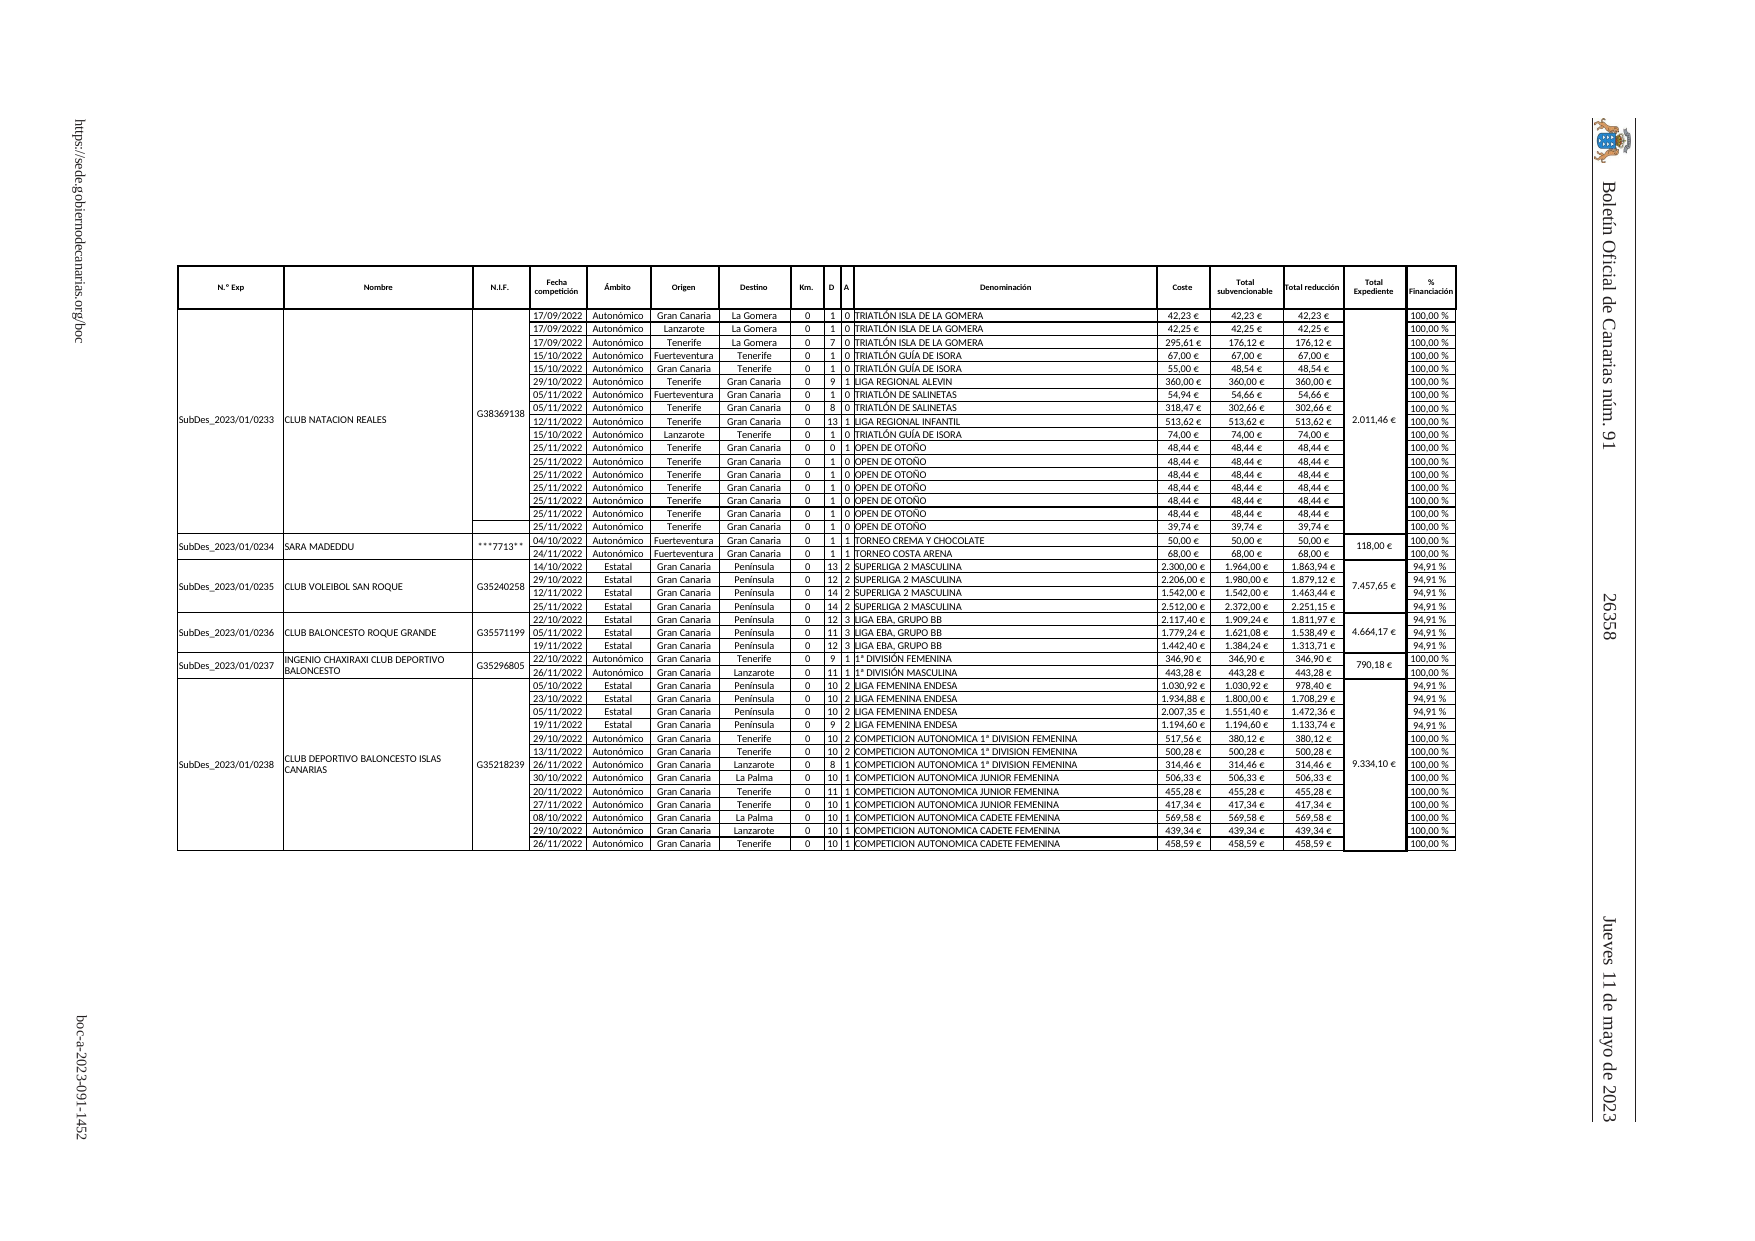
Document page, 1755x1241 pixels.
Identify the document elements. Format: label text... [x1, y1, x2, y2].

table_cell 50,00 € [1284, 534, 1343, 546]
table_cell 9.334,10 € [1345, 680, 1405, 849]
table_cell Gran Canaria [720, 441, 790, 453]
table_cell 1 [842, 653, 854, 665]
table_cell Gran Canaria [651, 666, 719, 678]
table_cell SubDes_2023/01/0236 [178, 613, 283, 652]
table_cell 790,18 € [1345, 654, 1405, 678]
table_cell Autonómico [587, 375, 650, 387]
table_cell Península [720, 560, 790, 572]
table_cell 08/10/2022 [530, 811, 586, 823]
table_cell 100,00 % [1408, 745, 1455, 757]
table_cell 1.463,44 € [1284, 587, 1343, 599]
table_cell Gran Canaria [651, 824, 719, 836]
table_cell 42,25 € [1284, 323, 1343, 335]
table_cell 2.372,00 € [1211, 600, 1283, 612]
table_cell 39,74 € [1158, 521, 1210, 533]
table_cell Gran Canaria [651, 771, 719, 783]
table_cell 100,00 % [1408, 732, 1455, 744]
table_cell OPEN DE OTOÑO [855, 441, 1157, 453]
table_cell 42,23 € [1284, 310, 1343, 321]
table_cell 0 [791, 521, 824, 533]
table_cell 1 [825, 362, 841, 374]
table_cell Estatal [587, 560, 650, 572]
table_cell 346,90 € [1284, 653, 1343, 665]
table_cell 50,00 € [1158, 534, 1210, 546]
table_cell 1 [825, 428, 841, 440]
table_cell 1 [842, 811, 854, 823]
table_cell Gran Canaria [651, 653, 719, 665]
table_cell 302,66 € [1211, 402, 1283, 414]
table_cell 15/10/2022 [530, 349, 586, 361]
table_cell Tenerife [720, 745, 790, 757]
table_cell TRIATLÓN ISLA DE LA GOMERA [855, 336, 1157, 348]
table_cell 1.538,49 € [1284, 626, 1343, 638]
table_cell Gran Canaria [651, 758, 719, 770]
table_cell 74,00 € [1158, 428, 1210, 440]
table_cell 48,54 € [1284, 362, 1343, 374]
table_cell COMPETICION AUTONOMICA CADETE FEMENINA [855, 824, 1157, 836]
table_cell COMPETICION AUTONOMICA 1ª DIVISION FEMENINA [855, 758, 1157, 770]
table_cell 25/11/2022 [530, 600, 586, 612]
table_cell 05/11/2022 [530, 626, 586, 638]
table_cell Gran Canaria [651, 639, 719, 652]
table_cell Tenerife [651, 508, 719, 519]
table_cell 0 [791, 798, 824, 810]
table_cell Autonómico [587, 798, 650, 810]
table_cell 318,47 € [1158, 402, 1210, 414]
table_cell 94,91 % [1408, 705, 1455, 718]
table_cell 0 [842, 521, 854, 533]
table_cell 0 [791, 547, 824, 559]
table_cell 48,44 € [1284, 468, 1343, 480]
table_cell LIGA EBA, GRUPO BB [855, 613, 1157, 625]
table_cell COMPETICION AUTONOMICA JUNIOR FEMENINA [855, 785, 1157, 797]
table_cell 513,62 € [1211, 415, 1283, 427]
table_cell 94,91 % [1408, 639, 1455, 652]
table_cell 0 [791, 745, 824, 757]
table_cell Tenerife [720, 838, 790, 849]
table_cell Gran Canaria [651, 600, 719, 612]
table_cell 100,00 % [1408, 547, 1455, 559]
table_cell SUPERLIGA 2 MASCULINA [855, 587, 1157, 599]
table_cell 1.472,36 € [1284, 705, 1343, 718]
table_cell 0 [791, 336, 824, 348]
table_cell 506,33 € [1284, 771, 1343, 783]
table_cell 100,00 % [1408, 508, 1455, 519]
table_cell Lanzarote [651, 428, 719, 440]
table_cell Gran Canaria [651, 626, 719, 638]
table_cell SubDes_2023/01/0234 [178, 534, 283, 559]
table_cell Península [720, 679, 790, 691]
table_cell Gran Canaria [651, 798, 719, 810]
table_cell Autonómico [587, 534, 650, 546]
table_cell 3 [842, 639, 854, 652]
table_cell 25/11/2022 [530, 508, 586, 519]
table_cell 26/11/2022 [530, 838, 586, 849]
table_cell 0 [791, 441, 824, 453]
table_cell 94,91 % [1408, 626, 1455, 638]
table_cell 0 [842, 481, 854, 493]
table_header % Financiación [1408, 267, 1455, 308]
table_cell 14 [825, 600, 841, 612]
table_header N.º Exp [179, 267, 283, 308]
table_cell Gran Canaria [651, 679, 719, 691]
table_cell 0 [791, 349, 824, 361]
table_cell Gran Canaria [720, 375, 790, 387]
table_cell 48,44 € [1284, 455, 1343, 467]
table_cell 2.300,00 € [1158, 560, 1210, 572]
table_cell Tenerife [651, 455, 719, 467]
table_cell La Palma [720, 811, 790, 823]
table_cell 9 [825, 719, 841, 731]
table_cell 100,00 % [1408, 310, 1455, 321]
table_cell 1.442,40 € [1158, 639, 1210, 652]
table_cell 1.030,92 € [1211, 679, 1283, 691]
table_cell OPEN DE OTOÑO [855, 481, 1157, 493]
table_cell Estatal [587, 587, 650, 599]
table_cell COMPETICION AUTONOMICA 1ª DIVISION FEMENINA [855, 745, 1157, 757]
table_cell 12 [825, 639, 841, 652]
table_cell 1 [825, 455, 841, 467]
table_cell 0 [791, 415, 824, 427]
table_cell 100,00 % [1408, 362, 1455, 374]
table_cell 22/10/2022 [530, 653, 586, 665]
table_cell 8 [825, 402, 841, 414]
table_header N.I.F. [474, 267, 529, 308]
table_cell 1.980,00 € [1211, 573, 1283, 586]
table_cell 380,12 € [1211, 732, 1283, 744]
table_cell 14/10/2022 [530, 560, 586, 572]
table_cell 1 [842, 785, 854, 797]
table_cell Autonómico [587, 547, 650, 559]
table_cell Tenerife [720, 653, 790, 665]
table_cell 29/10/2022 [530, 573, 586, 586]
table_cell 0 [791, 534, 824, 546]
table_cell Estatal [587, 639, 650, 652]
table_cell 0 [791, 389, 824, 401]
table_cell 11 [825, 626, 841, 638]
table_cell TRIATLÓN GUÍA DE ISORA [855, 349, 1157, 361]
table_cell Tenerife [651, 402, 719, 414]
table_cell Tenerife [651, 415, 719, 427]
table_cell LIGA FEMENINA ENDESA [855, 719, 1157, 731]
table_cell 2.251,15 € [1284, 600, 1343, 612]
table_cell 05/11/2022 [530, 705, 586, 718]
table_header Denominación [855, 267, 1156, 308]
table_cell COMPETICION AUTONOMICA JUNIOR FEMENINA [855, 771, 1157, 783]
table_cell 0 [791, 811, 824, 823]
table_cell Fuerteventura [651, 349, 719, 361]
table_cell 12/11/2022 [530, 415, 586, 427]
table_cell Gran Canaria [720, 389, 790, 401]
table_cell Gran Canaria [720, 415, 790, 427]
table_cell LIGA REGIONAL INFANTIL [855, 415, 1157, 427]
table_cell 55,00 € [1158, 362, 1210, 374]
table_cell 1 [842, 666, 854, 678]
table_cell OPEN DE OTOÑO [855, 494, 1157, 506]
table_cell OPEN DE OTOÑO [855, 455, 1157, 467]
table_cell Estatal [587, 692, 650, 704]
table_cell CLUB BALONCESTO ROQUE GRANDE [284, 613, 472, 652]
table_cell 314,46 € [1284, 758, 1343, 770]
table_cell SubDes_2023/01/0235 [178, 560, 283, 612]
table_cell 100,00 % [1408, 349, 1455, 361]
table_cell 0 [842, 428, 854, 440]
table_cell Fuerteventura [651, 547, 719, 559]
table_header Ámbito [588, 267, 650, 308]
table_cell 54,94 € [1158, 389, 1210, 401]
table_cell 118,00 € [1345, 535, 1405, 559]
table_cell 48,44 € [1211, 508, 1283, 519]
table_cell 48,44 € [1158, 494, 1210, 506]
table_cell LIGA REGIONAL ALEVIN [855, 375, 1157, 387]
table_cell 54,66 € [1284, 389, 1343, 401]
table_cell 1.708,29 € [1284, 692, 1343, 704]
table_cell 2 [842, 745, 854, 757]
table_cell LIGA EBA, GRUPO BB [855, 626, 1157, 638]
table_cell Fuerteventura [651, 534, 719, 546]
table_cell 100,00 % [1408, 375, 1455, 387]
table_cell 1 [825, 481, 841, 493]
table_cell 100,00 % [1408, 653, 1455, 665]
table_cell 100,00 % [1408, 468, 1455, 480]
table_cell 94,91 % [1408, 600, 1455, 612]
table_cell 13 [825, 560, 841, 572]
table_cell 346,90 € [1158, 653, 1210, 665]
table_cell 506,33 € [1158, 771, 1210, 783]
table_cell 1 [842, 838, 854, 849]
table_cell 39,74 € [1284, 521, 1343, 533]
table_cell 23/10/2022 [530, 692, 586, 704]
table_cell 1.863,94 € [1284, 560, 1343, 572]
table_cell 05/10/2022 [530, 679, 586, 691]
table_cell Península [720, 639, 790, 652]
table_cell 17/09/2022 [530, 310, 586, 321]
table_cell G35571199 [473, 613, 529, 652]
table_cell 48,44 € [1158, 455, 1210, 467]
table_cell 1.542,00 € [1211, 587, 1283, 599]
table_cell Autonómico [587, 745, 650, 757]
table_header Total Expediente [1345, 267, 1405, 308]
table_cell 3 [842, 613, 854, 625]
table_cell 455,28 € [1211, 785, 1283, 797]
table_cell 25/11/2022 [530, 455, 586, 467]
table_cell 1.384,24 € [1211, 639, 1283, 652]
table_cell Autonómico [587, 521, 650, 533]
table_cell 1.964,00 € [1211, 560, 1283, 572]
table_cell 9 [825, 375, 841, 387]
table_cell 360,00 € [1158, 375, 1210, 387]
table_cell [473, 521, 529, 533]
table_cell SubDes_2023/01/0233 [178, 310, 283, 533]
table_cell COMPETICION AUTONOMICA JUNIOR FEMENINA [855, 798, 1157, 810]
table_cell 42,25 € [1211, 323, 1283, 335]
table_cell 94,91 % [1408, 719, 1455, 731]
table_cell 94,91 % [1408, 560, 1455, 572]
table_cell 29/10/2022 [530, 824, 586, 836]
table_cell 42,23 € [1211, 310, 1283, 321]
table_cell 1 [825, 389, 841, 401]
table_cell 0 [842, 349, 854, 361]
table_cell 2 [842, 573, 854, 586]
table_cell 1.909,24 € [1211, 613, 1283, 625]
table_cell 0 [791, 455, 824, 467]
table_cell Península [720, 587, 790, 599]
table_header Destino [720, 267, 790, 308]
table_cell 100,00 % [1408, 666, 1455, 678]
table_cell 176,12 € [1211, 336, 1283, 348]
table_cell 176,12 € [1284, 336, 1343, 348]
table_cell 48,44 € [1211, 455, 1283, 467]
table_cell 50,00 € [1211, 534, 1283, 546]
table_cell 0 [842, 323, 854, 335]
table_cell 100,00 % [1408, 481, 1455, 493]
table_cell 2.512,00 € [1158, 600, 1210, 612]
table_cell 0 [842, 310, 854, 321]
table_cell 05/11/2022 [530, 402, 586, 414]
table_cell Autonómico [587, 323, 650, 335]
table_cell ***7713** [473, 534, 529, 559]
table_cell Autonómico [587, 666, 650, 678]
table_header Origen [652, 267, 718, 308]
table_cell Autonómico [587, 389, 650, 401]
table_cell 458,59 € [1158, 838, 1210, 849]
table_cell 1.313,71 € [1284, 639, 1343, 652]
table_header A [842, 267, 853, 308]
table_cell 978,40 € [1284, 679, 1343, 691]
table_cell 100,00 % [1408, 323, 1455, 335]
table_cell 1.542,00 € [1158, 587, 1210, 599]
table_cell 3 [842, 626, 854, 638]
table_cell 48,44 € [1284, 441, 1343, 453]
table_cell 0 [791, 560, 824, 572]
table_cell 42,23 € [1158, 310, 1210, 321]
table_cell Estatal [587, 600, 650, 612]
table_cell 26/11/2022 [530, 666, 586, 678]
table_cell Tenerife [651, 375, 719, 387]
table_cell LIGA FEMENINA ENDESA [855, 705, 1157, 718]
table_cell TRIATLÓN DE SALINETAS [855, 389, 1157, 401]
table_cell Gran Canaria [651, 692, 719, 704]
table_cell 439,34 € [1211, 824, 1283, 836]
table_cell 1 [842, 415, 854, 427]
table_cell 2 [842, 600, 854, 612]
table_cell G38369138 [473, 310, 529, 519]
table_cell 2 [842, 705, 854, 718]
table_cell 68,00 € [1158, 547, 1210, 559]
table_cell LIGA FEMENINA ENDESA [855, 692, 1157, 704]
table_cell 0 [842, 389, 854, 401]
table_cell 2.011,46 € [1345, 310, 1405, 533]
table_cell 100,00 % [1408, 455, 1455, 467]
table_cell 48,44 € [1211, 494, 1283, 506]
table_cell 30/10/2022 [530, 771, 586, 783]
table_cell Estatal [587, 679, 650, 691]
table_cell Gran Canaria [720, 494, 790, 506]
table_cell 100,00 % [1408, 758, 1455, 770]
text Jueves 11 de mayo de 2023 [1600, 916, 1621, 1124]
table_cell La Gomera [720, 323, 790, 335]
table_cell La Gomera [720, 310, 790, 321]
table_cell Lanzarote [720, 824, 790, 836]
table_cell Tenerife [651, 468, 719, 480]
table_cell Autonómico [587, 415, 650, 427]
table_cell Autonómico [587, 402, 650, 414]
table_cell Gran Canaria [651, 732, 719, 744]
table_cell 0 [791, 613, 824, 625]
table_cell 443,28 € [1211, 666, 1283, 678]
table_cell 25/11/2022 [530, 494, 586, 506]
table_cell TRIATLÓN ISLA DE LA GOMERA [855, 323, 1157, 335]
table_cell 1 [842, 375, 854, 387]
table_cell Tenerife [651, 521, 719, 533]
table_cell 7.457,65 € [1345, 561, 1405, 612]
table_cell 2.206,00 € [1158, 573, 1210, 586]
table_cell 10 [825, 798, 841, 810]
table_header Total reducción [1285, 267, 1343, 308]
table_cell COMPETICION AUTONOMICA 1ª DIVISION FEMENINA [855, 732, 1157, 744]
table_cell 1 [825, 494, 841, 506]
table_cell Tenerife [651, 441, 719, 453]
table_cell 39,74 € [1211, 521, 1283, 533]
table_cell 1.800,00 € [1211, 692, 1283, 704]
table_cell 1 [825, 521, 841, 533]
table_cell Lanzarote [720, 666, 790, 678]
table_cell Península [720, 705, 790, 718]
table_cell 439,34 € [1158, 824, 1210, 836]
table_cell 100,00 % [1408, 389, 1455, 401]
table_cell Gran Canaria [720, 521, 790, 533]
table_cell 1 [825, 534, 841, 546]
table_cell G35218239 [473, 679, 529, 849]
table_cell 500,28 € [1158, 745, 1210, 757]
table_cell Autonómico [587, 362, 650, 374]
text https://sede.gobiernodecanarias.org/boc [72, 119, 89, 353]
table_cell Tenerife [720, 362, 790, 374]
table_cell 1 [842, 441, 854, 453]
text boc-a-2023-091-1452 [74, 1016, 91, 1145]
table_cell 100,00 % [1408, 811, 1455, 823]
table_cell 500,28 € [1211, 745, 1283, 757]
table_cell 1 [825, 508, 841, 519]
table_cell Autonómico [587, 758, 650, 770]
table_cell Gran Canaria [651, 560, 719, 572]
table_cell 0 [791, 679, 824, 691]
table_cell 1 [825, 323, 841, 335]
table_cell 569,58 € [1211, 811, 1283, 823]
table_cell 443,28 € [1158, 666, 1210, 678]
table_cell 74,00 € [1284, 428, 1343, 440]
table_cell Gran Canaria [720, 547, 790, 559]
table_cell La Palma [720, 771, 790, 783]
table_cell 1.811,97 € [1284, 613, 1343, 625]
table_cell 0 [791, 771, 824, 783]
table_cell 0 [791, 705, 824, 718]
table_cell TRIATLÓN DE SALINETAS [855, 402, 1157, 414]
table_cell 2 [842, 692, 854, 704]
table_cell 100,00 % [1408, 771, 1455, 783]
table_cell 27/11/2022 [530, 798, 586, 810]
table_cell Gran Canaria [651, 310, 719, 321]
table_cell 458,59 € [1284, 838, 1343, 849]
table_cell 15/10/2022 [530, 362, 586, 374]
table_cell Gran Canaria [720, 481, 790, 493]
table_cell Autonómico [587, 428, 650, 440]
table_cell 1.779,24 € [1158, 626, 1210, 638]
table_cell OPEN DE OTOÑO [855, 521, 1157, 533]
table_cell 0 [791, 666, 824, 678]
table_cell 2 [842, 560, 854, 572]
table_cell SUPERLIGA 2 MASCULINA [855, 600, 1157, 612]
table_cell 10 [825, 679, 841, 691]
table_cell OPEN DE OTOÑO [855, 508, 1157, 519]
table_cell G35296805 [473, 653, 529, 678]
table_cell 1.030,92 € [1158, 679, 1210, 691]
table_cell Autonómico [587, 732, 650, 744]
table_cell TORNEO COSTA ARENA [855, 547, 1157, 559]
table_cell 67,00 € [1158, 349, 1210, 361]
table_cell Autonómico [587, 468, 650, 480]
table_cell 439,34 € [1284, 824, 1343, 836]
table_cell Península [720, 719, 790, 731]
table_cell TRIATLÓN GUÍA DE ISORA [855, 362, 1157, 374]
table_cell CLUB NATACION REALES [284, 310, 472, 533]
table_cell 346,90 € [1211, 653, 1283, 665]
table_cell 48,44 € [1158, 468, 1210, 480]
table_cell 48,54 € [1211, 362, 1283, 374]
table_cell 0 [791, 587, 824, 599]
table_cell 1.194,60 € [1158, 719, 1210, 731]
text 26358 [1600, 593, 1621, 642]
table_cell Tenerife [720, 798, 790, 810]
text Boletín Oficial de Canarias núm. 91 [1599, 181, 1620, 453]
table_cell 314,46 € [1211, 758, 1283, 770]
table_cell 48,44 € [1284, 508, 1343, 519]
table_cell 100,00 % [1408, 415, 1455, 427]
table_cell 10 [825, 692, 841, 704]
table_cell Estatal [587, 573, 650, 586]
table_cell LIGA EBA, GRUPO BB [855, 639, 1157, 652]
table_cell 458,59 € [1211, 838, 1283, 849]
table_cell 10 [825, 771, 841, 783]
table_cell 0 [842, 508, 854, 519]
table_cell 10 [825, 824, 841, 836]
table_cell 24/11/2022 [530, 547, 586, 559]
table_cell 0 [825, 441, 841, 453]
table_cell Tenerife [720, 732, 790, 744]
table_cell 0 [791, 310, 824, 321]
table_cell 25/11/2022 [530, 521, 586, 533]
table_cell Autonómico [587, 811, 650, 823]
table_cell 0 [842, 362, 854, 374]
table_cell Autonómico [587, 771, 650, 783]
table_cell Gran Canaria [720, 455, 790, 467]
table_cell 360,00 € [1284, 375, 1343, 387]
table_cell 19/11/2022 [530, 639, 586, 652]
table_cell 2.117,40 € [1158, 613, 1210, 625]
table_cell 94,91 % [1408, 587, 1455, 599]
table_cell 68,00 € [1211, 547, 1283, 559]
table_cell Gran Canaria [651, 745, 719, 757]
table_cell 25/11/2022 [530, 441, 586, 453]
table_cell 48,44 € [1284, 494, 1343, 506]
table_header D [825, 267, 840, 308]
table_cell Gran Canaria [651, 705, 719, 718]
table_cell 15/10/2022 [530, 428, 586, 440]
table_cell 0 [791, 838, 824, 849]
table_cell 4.664,17 € [1345, 614, 1405, 652]
table_cell 29/10/2022 [530, 732, 586, 744]
table_cell 10 [825, 745, 841, 757]
table_cell 100,00 % [1408, 534, 1455, 546]
table_cell 1 [842, 771, 854, 783]
table_cell 360,00 € [1211, 375, 1283, 387]
table_cell Península [720, 692, 790, 704]
table_cell 42,25 € [1158, 323, 1210, 335]
table_cell Tenerife [651, 336, 719, 348]
table_cell 455,28 € [1284, 785, 1343, 797]
table_cell Estatal [587, 613, 650, 625]
table_cell 100,00 % [1408, 838, 1455, 849]
table_cell 2.007,35 € [1158, 705, 1210, 718]
table_cell 513,62 € [1284, 415, 1343, 427]
table_cell 1 [842, 824, 854, 836]
table_cell 0 [791, 494, 824, 506]
table_cell 0 [791, 323, 824, 335]
table_cell 100,00 % [1408, 521, 1455, 533]
table_cell 05/11/2022 [530, 389, 586, 401]
table_cell Gran Canaria [651, 838, 719, 849]
table_cell 1 [825, 310, 841, 321]
table_cell 1.194,60 € [1211, 719, 1283, 731]
table_header Coste [1158, 267, 1209, 308]
table_cell 417,34 € [1284, 798, 1343, 810]
table_cell 0 [842, 494, 854, 506]
table_cell Autonómico [587, 455, 650, 467]
table_cell 417,34 € [1211, 798, 1283, 810]
table_cell SUPERLIGA 2 MASCULINA [855, 560, 1157, 572]
table_cell Gran Canaria [651, 719, 719, 731]
table_cell Gran Canaria [651, 587, 719, 599]
table_cell 417,34 € [1158, 798, 1210, 810]
table_cell 0 [842, 402, 854, 414]
table_cell Península [720, 626, 790, 638]
table_cell Tenerife [651, 481, 719, 493]
table_cell 380,12 € [1284, 732, 1343, 744]
table_cell Autonómico [587, 824, 650, 836]
table_cell 0 [791, 481, 824, 493]
table_cell 13 [825, 415, 841, 427]
table_cell 0 [791, 626, 824, 638]
table_cell 9 [825, 653, 841, 665]
table_cell Lanzarote [720, 758, 790, 770]
table_cell CLUB DEPORTIVO BALONCESTO ISLAS CANARIAS [284, 679, 472, 849]
table_cell 7 [825, 336, 841, 348]
table_cell 1.879,12 € [1284, 573, 1343, 586]
table_cell COMPETICION AUTONOMICA CADETE FEMENINA [855, 811, 1157, 823]
table_cell 10 [825, 732, 841, 744]
table_header Km. [792, 267, 823, 308]
table_cell Gran Canaria [651, 613, 719, 625]
table_cell 29/10/2022 [530, 375, 586, 387]
table_header Nombre [285, 267, 472, 308]
table_cell 17/09/2022 [530, 336, 586, 348]
table_cell 0 [842, 468, 854, 480]
table_cell 1 [825, 547, 841, 559]
table_cell 10 [825, 811, 841, 823]
table_cell 8 [825, 758, 841, 770]
table_cell 0 [791, 508, 824, 519]
table_cell 0 [791, 719, 824, 731]
table_cell Estatal [587, 705, 650, 718]
table_cell 500,28 € [1284, 745, 1343, 757]
table_cell 100,00 % [1408, 798, 1455, 810]
table_cell Gran Canaria [651, 811, 719, 823]
table_cell 443,28 € [1284, 666, 1343, 678]
table_cell 13/11/2022 [530, 745, 586, 757]
table_cell 517,56 € [1158, 732, 1210, 744]
table_cell 94,91 % [1408, 573, 1455, 586]
table_cell 513,62 € [1158, 415, 1210, 427]
table_cell 0 [791, 824, 824, 836]
table_cell 1 [842, 758, 854, 770]
table_cell 100,00 % [1408, 441, 1455, 453]
table_cell 569,58 € [1158, 811, 1210, 823]
table_cell 0 [791, 785, 824, 797]
table_cell SARA MADEDDU [284, 534, 472, 559]
table_cell 68,00 € [1284, 547, 1343, 559]
table_cell TORNEO CREMA Y CHOCOLATE [855, 534, 1157, 546]
table_cell 67,00 € [1211, 349, 1283, 361]
table_cell Estatal [587, 719, 650, 731]
table_cell 67,00 € [1284, 349, 1343, 361]
table_cell 25/11/2022 [530, 481, 586, 493]
table_cell 2 [842, 587, 854, 599]
table_cell 22/10/2022 [530, 613, 586, 625]
table_cell G35240258 [473, 560, 529, 612]
table_cell 26/11/2022 [530, 758, 586, 770]
table_cell 100,00 % [1408, 402, 1455, 414]
table_cell Autonómico [587, 310, 650, 321]
table_cell 100,00 % [1408, 336, 1455, 348]
table_cell 455,28 € [1158, 785, 1210, 797]
table_cell Península [720, 573, 790, 586]
table_cell 12 [825, 573, 841, 586]
table_cell 0 [791, 573, 824, 586]
table_cell 569,58 € [1284, 811, 1343, 823]
table_cell Gran Canaria [720, 402, 790, 414]
table_cell 11 [825, 785, 841, 797]
table_cell 1 [842, 547, 854, 559]
table_cell 1ª DIVISIÓN FEMENINA [855, 653, 1157, 665]
table_cell Autonómico [587, 653, 650, 665]
table_cell 295,61 € [1158, 336, 1210, 348]
table_cell Gran Canaria [720, 534, 790, 546]
table_cell 0 [791, 428, 824, 440]
table_cell Tenerife [720, 785, 790, 797]
table_cell 100,00 % [1408, 824, 1455, 836]
table_cell Gran Canaria [720, 468, 790, 480]
table_cell 94,91 % [1408, 613, 1455, 625]
table_cell 94,91 % [1408, 692, 1455, 704]
table_cell Autonómico [587, 336, 650, 348]
table_cell 0 [791, 362, 824, 374]
table_cell Autonómico [587, 785, 650, 797]
table_cell 48,44 € [1211, 468, 1283, 480]
table_cell Península [720, 613, 790, 625]
table_cell 12/11/2022 [530, 587, 586, 599]
table_cell 1 [842, 534, 854, 546]
table_cell SubDes_2023/01/0238 [178, 679, 283, 849]
table_cell 1.934,88 € [1158, 692, 1210, 704]
table_cell 0 [791, 758, 824, 770]
table_cell 48,44 € [1158, 481, 1210, 493]
table_cell Autonómico [587, 349, 650, 361]
table_cell Autonómico [587, 508, 650, 519]
table_cell COMPETICION AUTONOMICA CADETE FEMENINA [855, 838, 1157, 849]
table_cell 12 [825, 613, 841, 625]
table_cell 0 [842, 336, 854, 348]
table_cell 48,44 € [1211, 441, 1283, 453]
table_cell CLUB VOLEIBOL SAN ROQUE [284, 560, 472, 612]
table_cell 506,33 € [1211, 771, 1283, 783]
table_cell 11 [825, 666, 841, 678]
table_cell 0 [791, 732, 824, 744]
table_cell 10 [825, 705, 841, 718]
table_cell 0 [791, 468, 824, 480]
table_cell 0 [791, 692, 824, 704]
table_cell 1 [842, 798, 854, 810]
table_cell 0 [791, 402, 824, 414]
table_cell 04/10/2022 [530, 534, 586, 546]
table_cell 17/09/2022 [530, 323, 586, 335]
table_cell Fuerteventura [651, 389, 719, 401]
table_cell Estatal [587, 626, 650, 638]
table_cell 100,00 % [1408, 428, 1455, 440]
table_cell Tenerife [651, 494, 719, 506]
table_cell Gran Canaria [651, 573, 719, 586]
table_cell Lanzarote [651, 323, 719, 335]
table_cell Autonómico [587, 441, 650, 453]
table_cell 48,44 € [1284, 481, 1343, 493]
table_cell SubDes_2023/01/0237 [178, 653, 283, 678]
table_cell 1.551,40 € [1211, 705, 1283, 718]
table_cell OPEN DE OTOÑO [855, 468, 1157, 480]
table_cell Gran Canaria [651, 785, 719, 797]
table_cell 0 [791, 600, 824, 612]
table_header Total subvencionable [1211, 267, 1283, 308]
table_cell 20/11/2022 [530, 785, 586, 797]
table_cell TRIATLÓN GUÍA DE ISORA [855, 428, 1157, 440]
table_cell 2 [842, 719, 854, 731]
table_cell 100,00 % [1408, 494, 1455, 506]
table_cell SUPERLIGA 2 MASCULINA [855, 573, 1157, 586]
table_cell 0 [791, 639, 824, 652]
table_cell 48,44 € [1211, 481, 1283, 493]
table_cell Tenerife [720, 428, 790, 440]
table_cell 74,00 € [1211, 428, 1283, 440]
table_cell 19/11/2022 [530, 719, 586, 731]
table_cell 10 [825, 838, 841, 849]
table_cell 314,46 € [1158, 758, 1210, 770]
table_cell 302,66 € [1284, 402, 1343, 414]
table_cell Gran Canaria [651, 362, 719, 374]
table_cell INGENIO CHAXIRAXI CLUB DEPORTIVO BALONCESTO [284, 653, 472, 678]
table_cell 0 [791, 653, 824, 665]
table_cell 100,00 % [1408, 785, 1455, 797]
table_cell La Gomera [720, 336, 790, 348]
table_cell 25/11/2022 [530, 468, 586, 480]
table_cell 1ª DIVISIÓN MASCULINA [855, 666, 1157, 678]
table_cell 0 [791, 375, 824, 387]
table_cell Autonómico [587, 494, 650, 506]
table_cell 54,66 € [1211, 389, 1283, 401]
table_cell 48,44 € [1158, 508, 1210, 519]
table_cell 1 [825, 349, 841, 361]
table_cell TRIATLÓN ISLA DE LA GOMERA [855, 310, 1157, 321]
table_cell Península [720, 600, 790, 612]
table_cell 14 [825, 587, 841, 599]
table_cell Autonómico [587, 838, 650, 849]
table_cell 1 [825, 468, 841, 480]
table_cell 94,91 % [1408, 679, 1455, 691]
table_cell Gran Canaria [720, 508, 790, 519]
table_cell Autonómico [587, 481, 650, 493]
table_header Fecha competición [531, 267, 586, 308]
table_cell 1.133,74 € [1284, 719, 1343, 731]
table_cell 2 [842, 732, 854, 744]
table_cell LIGA FEMENINA ENDESA [855, 679, 1157, 691]
table_cell 48,44 € [1158, 441, 1210, 453]
table_cell 0 [842, 455, 854, 467]
table_cell 1.621,08 € [1211, 626, 1283, 638]
table_cell Tenerife [720, 349, 790, 361]
table_cell 2 [842, 679, 854, 691]
